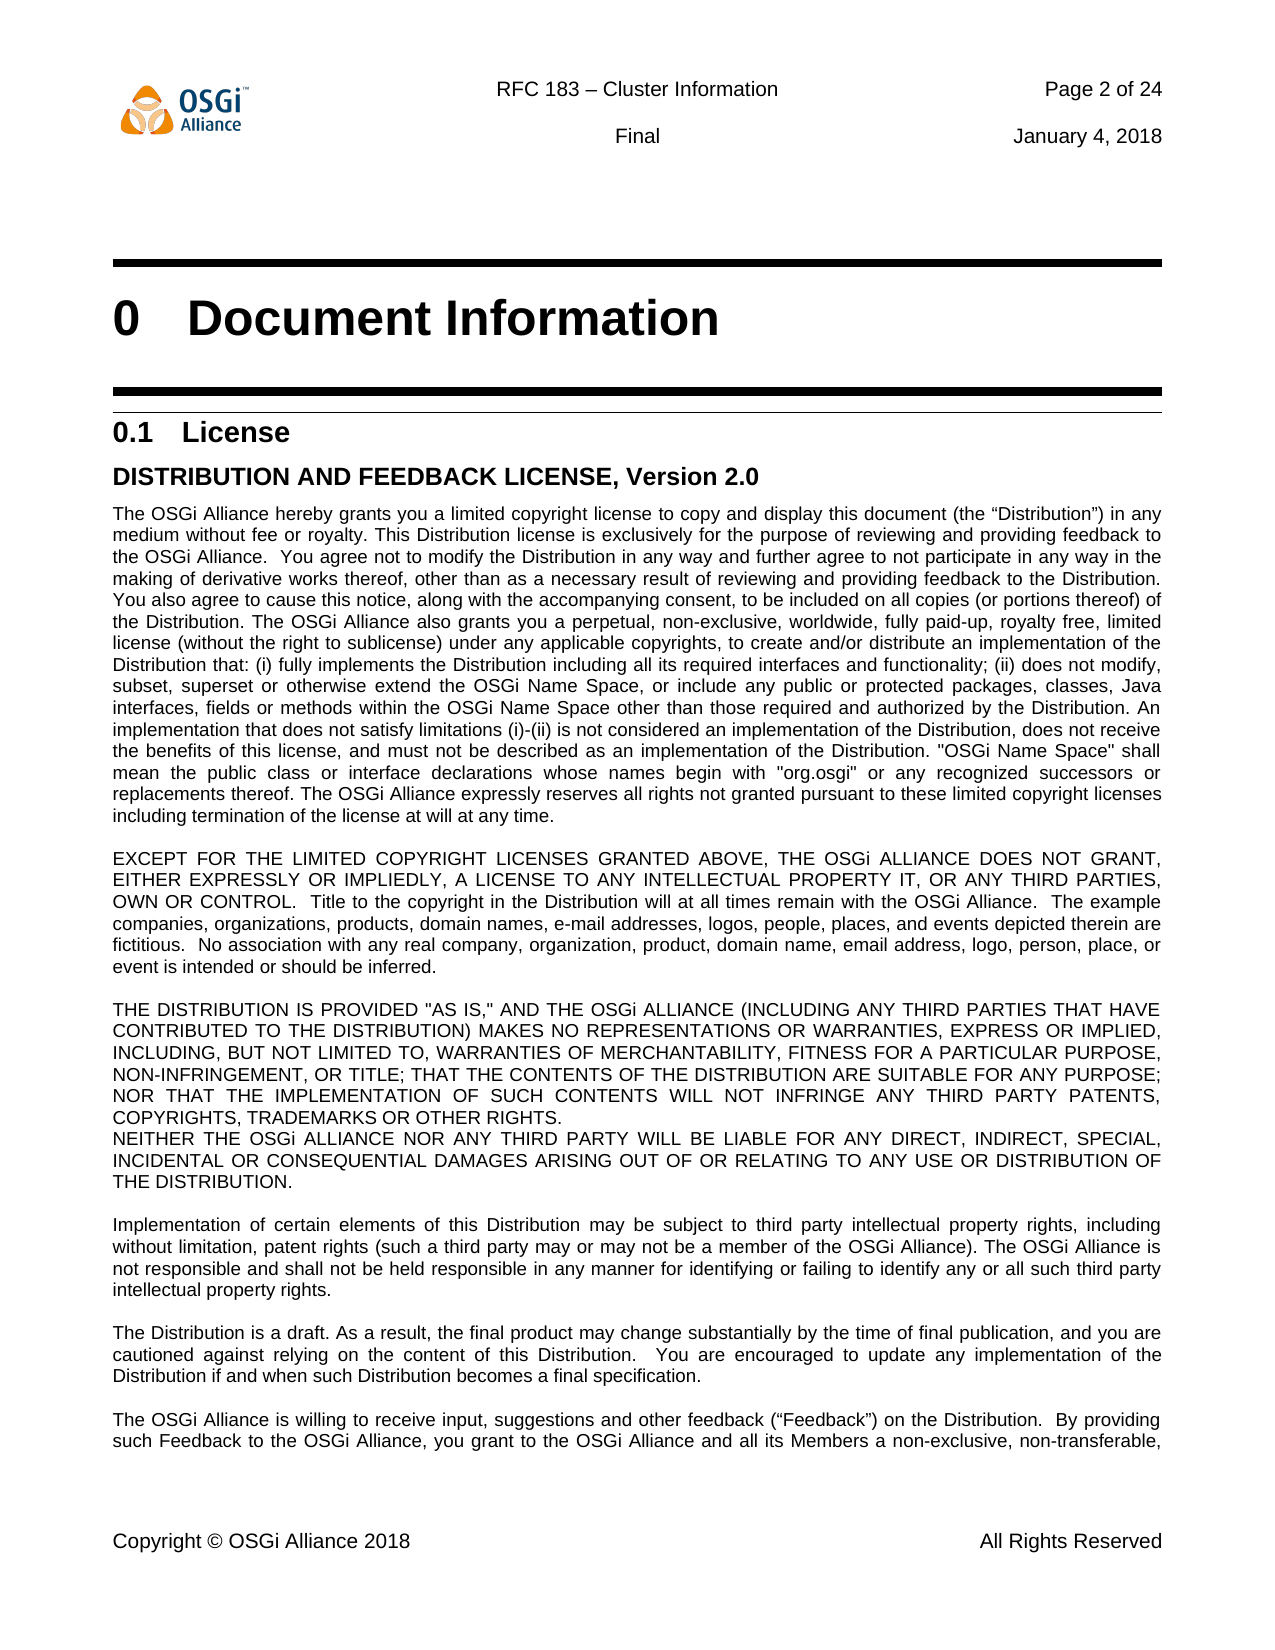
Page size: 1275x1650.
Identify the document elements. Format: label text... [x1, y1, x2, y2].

text The OSGi Alliance is willing to receive input, suggestions and other feedback (“Feedback”) on the Distribution. By providing such Feedback to the OSGi Alliance, you grant to the OSGi Alliance and all its Members a non-exclusive, non-transferable, [112, 1408, 1162, 1451]
subtitle License [112, 413, 1162, 449]
text THE DISTRIBUTION IS PROVIDED "AS IS," AND THE OSGi ALLIANCE (INCLUDING ANY THIRD PARTIES THAT HAVE CONTRIBUTED TO THE DISTRIBUTION) MAKES NO REPRESENTATIONS OR WARRANTIES, EXPRESS OR IMPLIED, INCLUDING, BUT NOT LIMITED TO, WARRANTIES OF MERCHANTABILITY, FITNESS FOR A PARTICULAR PURPOSE, NON-INFRINGEMENT, OR TITLE; THAT THE CONTENTS OF THE DISTRIBUTION ARE SUITABLE FOR ANY PURPOSE; NOR THAT THE IMPLEMENTATION OF SUCH CONTENTS WILL NOT INFRINGE ANY THIRD PARTY PATENTS, COPYRIGHTS, TRADEMARKS OR OTHER RIGHTS. [112, 999, 1162, 1128]
text DISTRIBUTION AND FEEDBACK LICENSE, Version 2.0 [112, 461, 1162, 490]
subtitle Document Information [112, 260, 1162, 396]
picture [113, 78, 257, 142]
text Implementation of certain elements of this Distribution may be subject to third party intellectual property rights, including without limitation, patent rights (such a third party may or may not be a member of the OSGi Alliance). The OSGi Alliance is not responsible and shall not be held responsible in any manner for identifying or failing to identify any or all such third party intellectual property rights. [112, 1214, 1162, 1301]
text EXCEPT FOR THE LIMITED COPYRIGHT LICENSES GRANTED ABOVE, THE OSGi ALLIANCE DOES NOT GRANT, EITHER EXPRESSLY OR IMPLIEDLY, A LICENSE TO ANY INTELLECTUAL PROPERTY IT, OR ANY THIRD PARTIES, OWN OR CONTROL. Title to the copyright in the Distribution will at all times remain with the OSGi Alliance. The example companies, organizations, products, domain names, e-mail addresses, logos, people, places, and events depicted therein are fictitious. No association with any real company, organization, product, domain name, email address, logo, person, place, or event is intended or should be inferred. [112, 848, 1162, 977]
text NEITHER THE OSGi ALLIANCE NOR ANY THIRD PARTY WILL BE LIABLE FOR ANY DIRECT, INDIRECT, SPECIAL, INCIDENTAL OR CONSEQUENTIAL DAMAGES ARISING OUT OF OR RELATING TO ANY USE OR DISTRIBUTION OF THE DISTRIBUTION. [112, 1128, 1162, 1193]
text The Distribution is a draft. As a result, the final product may change substantially by the time of final publication, and you are cautioned against relying on the content of this Distribution. You are encouraged to update any implementation of the Distribution if and when such Distribution becomes a final specification. [112, 1322, 1162, 1387]
text The OSGi Alliance hereby grants you a limited copyright license to copy and display this document (the “Distribution”) in any medium without fee or royalty. This Distribution license is exclusively for the purpose of reviewing and providing feedback to the OSGi Alliance. You agree not to modify the Distribution in any way and further agree to not participate in any way in the making of derivative works thereof, other than as a necessary result of reviewing and providing feedback to the Distribution. You also agree to cause this notice, along with the accompanying consent, to be included on all copies (or portions thereof) of the Distribution. The OSGi Alliance also grants you a perpetual, non-exclusive, worldwide, fully paid-up, royalty free, limited license (without the right to sublicense) under any applicable copyrights, to create and/or distribute an implementation of the Distribution that: (i) fully implements the Distribution including all its required interfaces and functionality; (ii) does not modify, subset, superset or otherwise extend the OSGi Name Space, or include any public or protected packages, classes, Java interfaces, fields or methods within the OSGi Name Space other than those required and authorized by the Distribution. An implementation that does not satisfy limitations (i)-(ii) is not considered an implementation of the Distribution, does not receive the benefits of this license, and must not be described as an implementation of the Distribution. "OSGi Name Space" shall mean the public class or interface declarations whose names begin with "org.osgi" or any recognized successors or replacements thereof. The OSGi Alliance expressly reserves all rights not granted pursuant to these limited copyright licenses including termination of the license at will at any time. [112, 503, 1162, 826]
